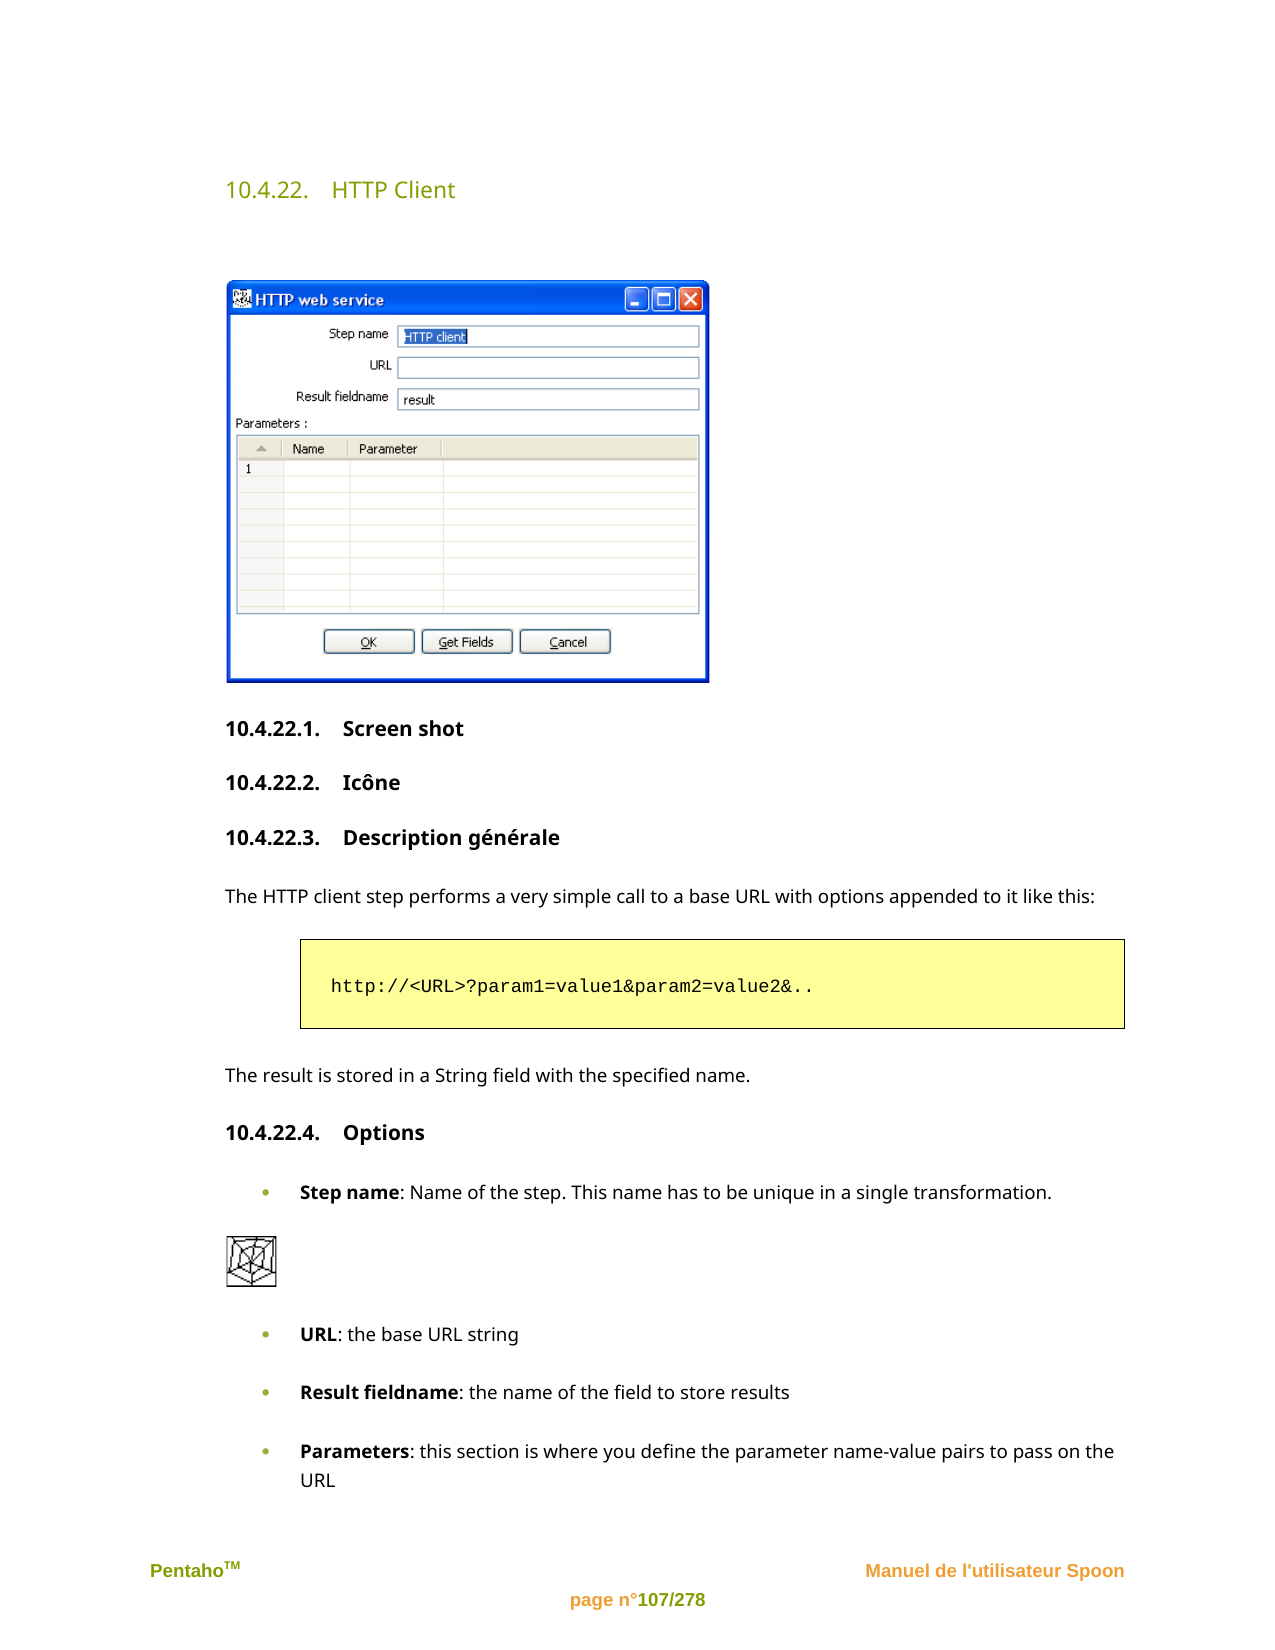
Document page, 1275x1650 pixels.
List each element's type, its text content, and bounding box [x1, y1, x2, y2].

picture [226, 280, 710, 683]
list Parameters: this section is where you define the parameter name-value pairs to pass on the URL [262, 1435, 1125, 1493]
subtitle HTTP Client [225, 175, 1125, 204]
text The HTTP client step performs a very simple call to a base URL with options appended to it like this: [225, 880, 1125, 909]
subtitle Description générale [225, 822, 1125, 851]
list Step name: Name of the step. This name has to be unique in a single transformation. [262, 1176, 1125, 1205]
subtitle Options [225, 1117, 1125, 1146]
picture [226, 1236, 277, 1287]
text The result is stored in a String field with the specified name. [225, 1059, 1125, 1088]
subtitle Icône [225, 767, 1125, 797]
subtitle Screen shot [225, 229, 1125, 742]
list Result fieldname: the name of the field to store results [262, 1376, 1125, 1406]
list URL: the base URL string [262, 1234, 1125, 1347]
text http://<URL>?param1=value1&param2=value2&.. [301, 940, 1124, 1028]
